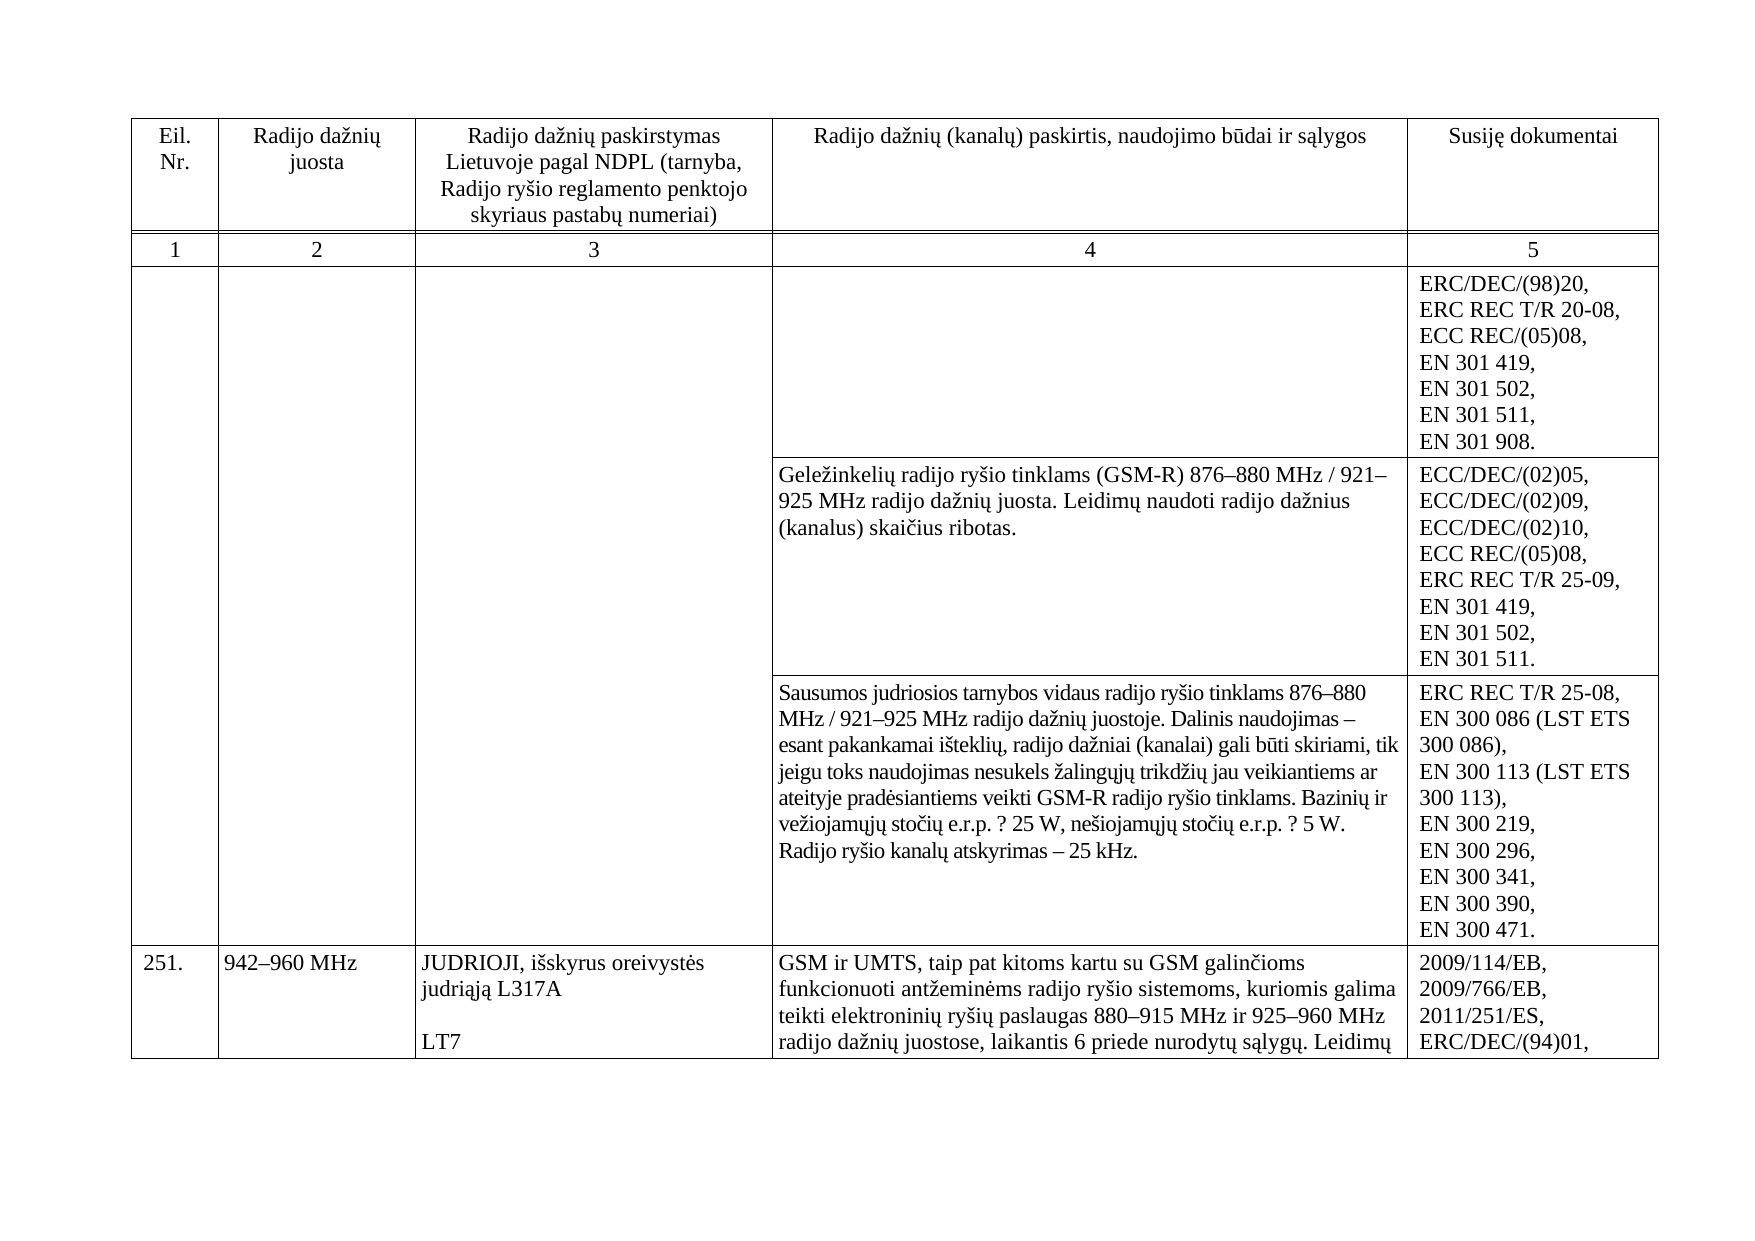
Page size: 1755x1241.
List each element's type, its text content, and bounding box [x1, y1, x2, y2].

table_cell ECC/DEC/(02)05, ECC/DEC/(02)09, ECC/DEC/(02)10, ECC REC/(05)08, ERC REC T/R 25-09, EN 301 419, EN 301 502, EN 301 511. [1408, 458, 1658, 675]
table_cell 1 [132, 234, 218, 266]
table_header Susiję dokumentai [1408, 119, 1658, 230]
table_cell [132, 267, 218, 945]
table_cell 4 [773, 234, 1407, 266]
table_cell 2009/114/EB, 2009/766/EB, 2011/251/ES, ERC/DEC/(94)01, [1408, 946, 1658, 1057]
table_cell ERC REC T/R 25-08, EN 300 086 (LST ETS 300 086), EN 300 113 (LST ETS 300 113), EN 300 219, EN 300 296, EN 300 341, EN 300 390, EN 300 471. [1408, 676, 1658, 945]
table_cell ERC/DEC/(98)20, ERC REC T/R 20-08, ECC REC/(05)08, EN 301 419, EN 301 502, EN 301 511, EN 301 908. [1408, 267, 1658, 457]
table_cell GSM ir UMTS, taip pat kitoms kartu su GSM galinčioms funkcionuoti antžeminėms radijo ryšio sistemoms, kuriomis galima teikti elektroninių ryšių paslaugas 880–915 MHz ir 925–960 MHz radijo dažnių juostose, laikantis 6 priede nurodytų sąlygų. Leidimų [773, 946, 1407, 1057]
table_header Radijo dažnių paskirstymas Lietuvoje pagal NDPL (tarnyba, Radijo ryšio reglamento penktojo skyriaus pastabų numeriai) [416, 119, 772, 230]
table_cell 2 [219, 234, 415, 266]
table_cell 251. [132, 946, 218, 1057]
table_cell [219, 267, 415, 945]
table_cell JUDRIOJI, išskyrus oreivystės judriąją L317A LT7 [416, 946, 772, 1057]
table_cell 5 [1408, 234, 1658, 266]
table_cell 3 [416, 234, 772, 266]
table_cell 942–960 MHz [219, 946, 415, 1057]
table_cell [773, 267, 1407, 457]
table_cell Geležinkelių radijo ryšio tinklams (GSM-R) 876–880 MHz / 921–925 MHz radijo dažnių juosta. Leidimų naudoti radijo dažnius (kanalus) skaičius ribotas. [773, 458, 1407, 675]
table_header Radijo dažnių juosta [219, 119, 415, 230]
table_header Radijo dažnių (kanalų) paskirtis, naudojimo būdai ir sąlygos [773, 119, 1407, 230]
table_cell Sausumos judriosios tarnybos vidaus radijo ryšio tinklams 876–880 MHz / 921–925 MHz radijo dažnių juostoje. Dalinis naudojimas – esant pakankamai išteklių, radijo dažniai (kanalai) gali būti skiriami, tik jeigu toks naudojimas nesukels žalingųjų trikdžių jau veikiantiems ar ateityje pradėsiantiems veikti GSM-R radijo ryšio tinklams. Bazinių ir vežiojamųjų stočių e.r.p. ?<= 25 W, nešiojamųjų stočių e.r.p. ?<= 5 W. Radijo ryšio kanalų atskyrimas – 25 kHz. [773, 676, 1407, 945]
table_header Eil. Nr. [132, 119, 218, 230]
table_cell [416, 267, 772, 945]
